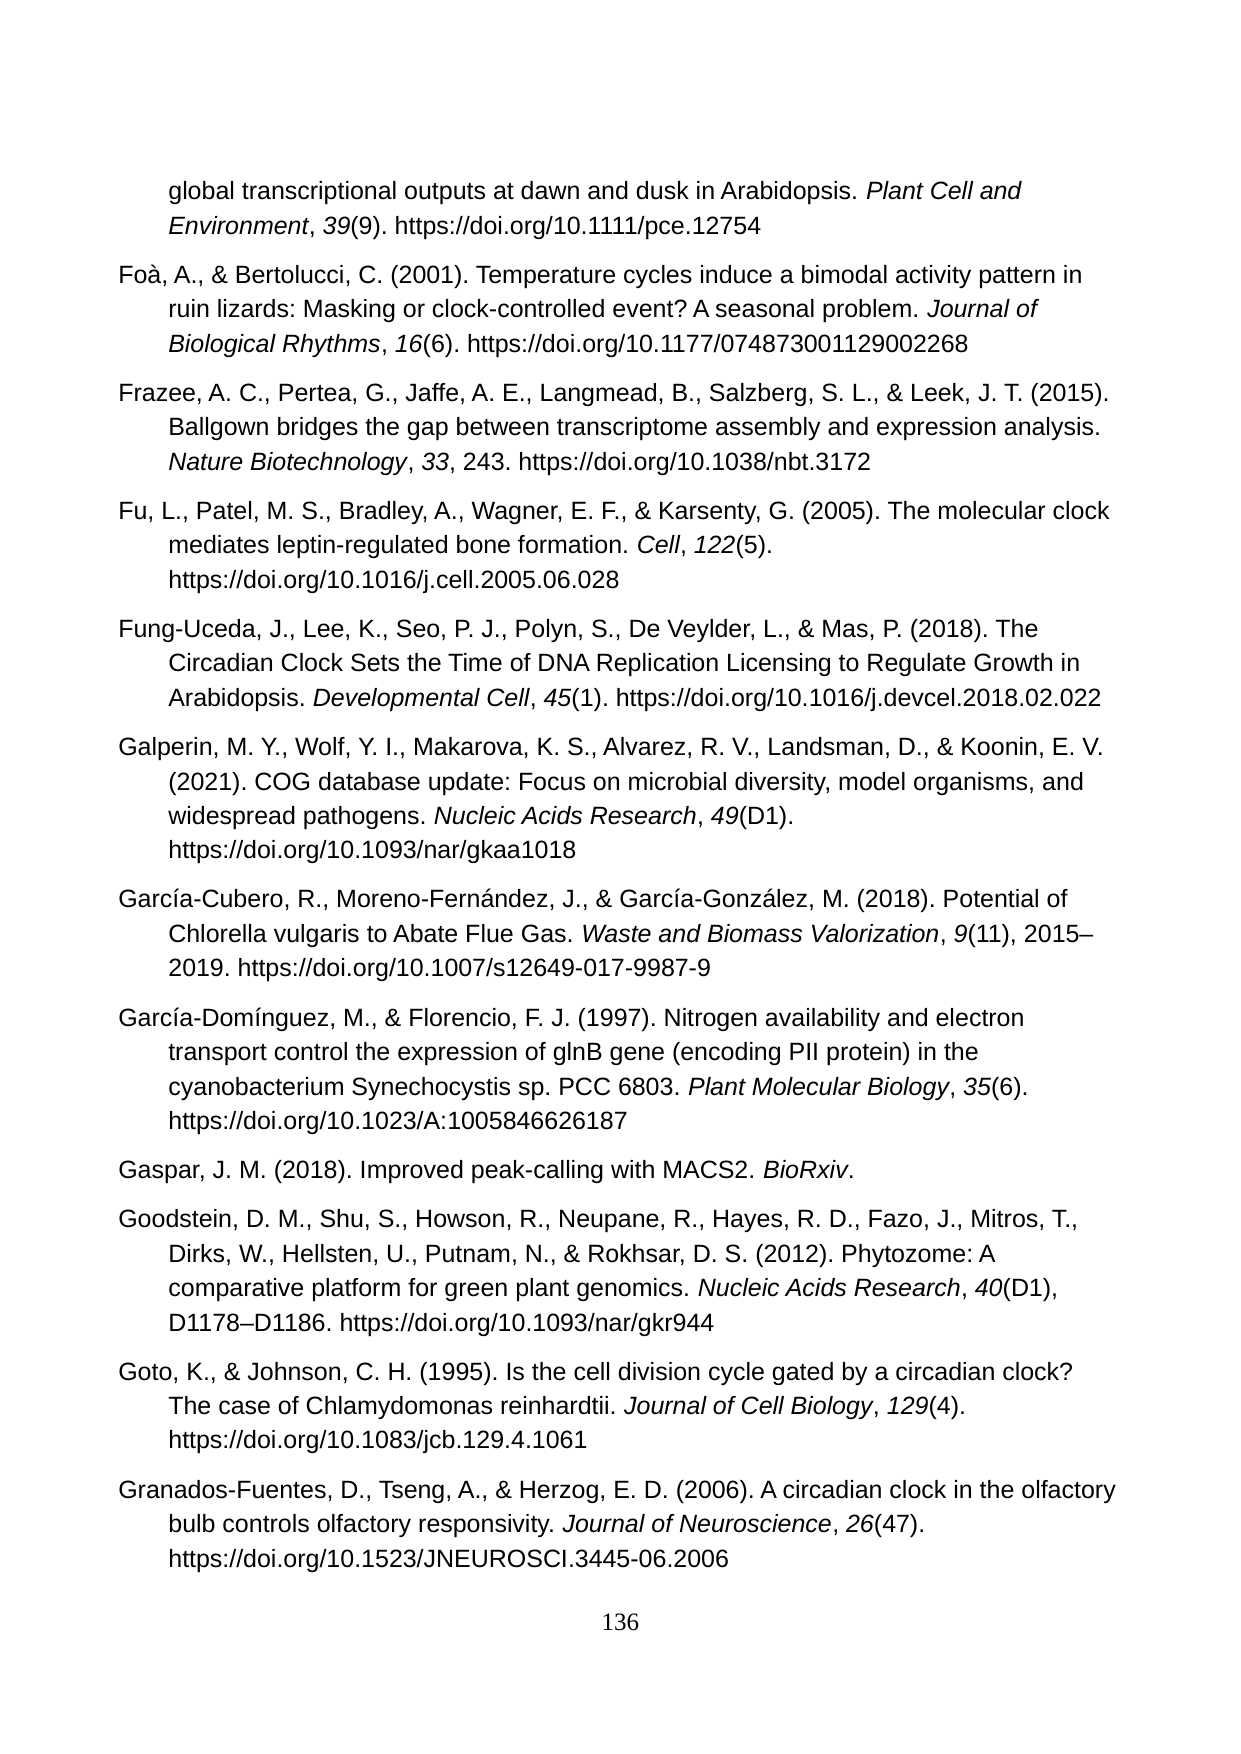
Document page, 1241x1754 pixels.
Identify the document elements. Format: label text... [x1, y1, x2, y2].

text Frazee, A. C., Pertea, G., Jaffe, A. E., Langmead, B., Salzberg, S. L., & Leek, J. T. (2015). Ballgown bridges the gap between transcriptome assembly and expression analysis. Nature Biotechnology, 33, 243. https://doi.org/10.1038/nbt.3172 [118, 378, 1122, 476]
text Goto, K., & Johnson, C. H. (1995). Is the cell division cycle gated by a circadian clock? The case of Chlamydomonas reinhardtii. Journal of Cell Biology, 129(4). https://doi.org/10.1083/jcb.129.4.1061 [118, 1357, 1122, 1454]
text Granados-Fuentes, D., Tseng, A., & Herzog, E. D. (2006). A circadian clock in the olfactory bulb controls olfactory responsivity. Journal of Neuroscience, 26(47). https://doi.org/10.1523/JNEUROSCI.3445-06.2006 [118, 1474, 1122, 1572]
text García-Domínguez, M., & Florencio, F. J. (1997). Nitrogen availability and electron transport control the expression of glnB gene (encoding PII protein) in the cyanobacterium Synechocystis sp. PCC 6803. Plant Molecular Biology, 35(6). https://doi.org/10.1023/A:1005846626187 [118, 1002, 1122, 1135]
text Gaspar, J. M. (2018). Improved peak-calling with MACS2. BioRxiv. [118, 1155, 1122, 1184]
text Goodstein, D. M., Shu, S., Howson, R., Neupane, R., Hayes, R. D., Fazo, J., Mitros, T., Dirks, W., Hellsten, U., Putnam, N., & Rokhsar, D. S. (2012). Phytozome: A comparative platform for green plant genomics. Nucleic Acids Research, 40(D1), D1178–D1186. https://doi.org/10.1093/nar/gkr944 [118, 1204, 1122, 1336]
text García-Cubero, R., Moreno-Fernández, J., & García-González, M. (2018). Potential of Chlorella vulgaris to Abate Flue Gas. Waste and Biomass Valorization, 9(11), 2015–2019. https://doi.org/10.1007/s12649-017-9987-9 [118, 884, 1122, 982]
text Fung-Uceda, J., Lee, K., Seo, P. J., Polyn, S., De Veylder, L., & Mas, P. (2018). The Circadian Clock Sets the Time of DNA Replication Licensing to Regulate Growth in Arabidopsis. Developmental Cell, 45(1). https://doi.org/10.1016/j.devcel.2018.02.022 [118, 614, 1122, 712]
text global transcriptional outputs at dawn and dusk in Arabidopsis. Plant Cell and Environment, 39(9). https://doi.org/10.1111/pce.12754 [118, 176, 1122, 239]
text Foà, A., & Bertolucci, C. (2001). Temperature cycles induce a bimodal activity pattern in ruin lizards: Masking or clock-controlled event? A seasonal problem. Journal of Biological Rhythms, 16(6). https://doi.org/10.1177/074873001129002268 [118, 260, 1122, 358]
text Fu, L., Patel, M. S., Bradley, A., Wagner, E. F., & Karsenty, G. (2005). The molecular clock mediates leptin-regulated bone formation. Cell, 122(5). https://doi.org/10.1016/j.cell.2005.06.028 [118, 496, 1122, 594]
text Galperin, M. Y., Wolf, Y. I., Makarova, K. S., Alvarez, R. V., Landsman, D., & Koonin, E. V. (2021). COG database update: Focus on microbial diversity, model organisms, and widespread pathogens. Nucleic Acids Research, 49(D1). https://doi.org/10.1093/nar/gkaa1018 [118, 732, 1122, 864]
